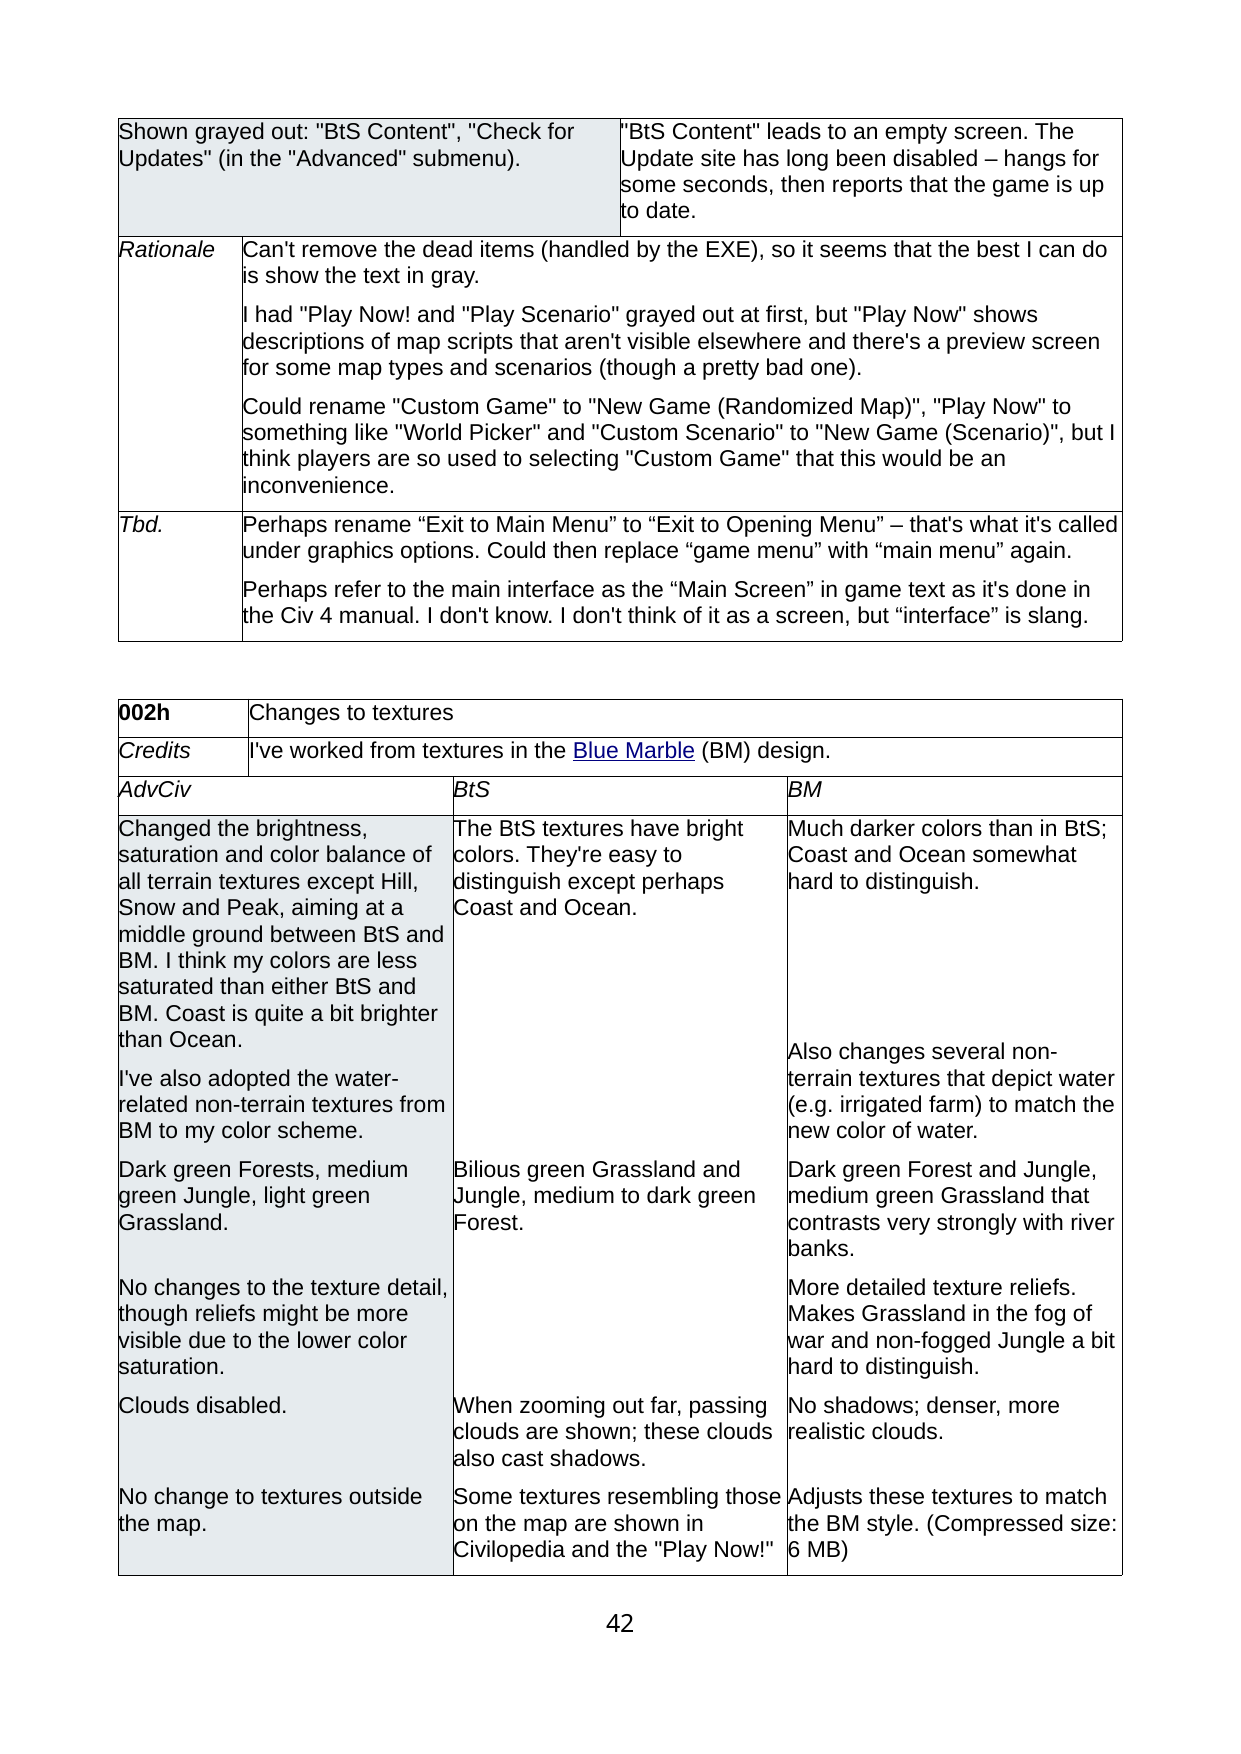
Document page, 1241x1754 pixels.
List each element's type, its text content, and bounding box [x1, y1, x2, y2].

table_cell Rationale [119, 237, 242, 511]
table_cell Much darker colors than in BtS; Coast and Ocean somewhat hard to distinguish. Also changes several non-terrain textures that depict water (e.g. irrigated farm) to match the new color of water. Dark green Forest and Jungle, medium green Grassland that contrasts very strongly with river banks. More detailed texture reliefs. Makes Grassland in the fog of war and non-fogged Jungle a bit hard to distinguish. No shadows; denser, more realistic clouds. Adjusts these textures to match the BM style. (Compressed size: 6 MB) [788, 816, 1122, 1575]
table_cell Shown grayed out: "BtS Content", "Check for Updates" (in the "Advanced" submenu). [119, 119, 620, 236]
table_cell AdvCiv [119, 777, 453, 815]
table_cell BtS [454, 777, 787, 815]
table_cell Changed the brightness, saturation and color balance of all terrain textures except Hill, Snow and Peak, aiming at a middle ground between BtS and BM. I think my colors are less saturated than either BtS and BM. Coast is quite a bit brighter than Ocean. I've also adopted the water-related non-terrain textures from BM to my color scheme. Dark green Forests, medium green Jungle, light green Grassland. No changes to the texture detail, though reliefs might be more visible due to the lower color saturation. Clouds disabled. No change to textures outside the map. [119, 816, 453, 1575]
table_cell Credits [119, 738, 248, 776]
table_cell Perhaps rename “Exit to Main Menu” to “Exit to Opening Menu” – that's what it's called under graphics options. Could then replace “game menu” with “main menu” again. Perhaps refer to the main interface as the “Main Screen” in game text as it's done in the Civ 4 manual. I don't know. I don't think of it as a screen, but “interface” is slang. [243, 512, 1122, 641]
table_cell Can't remove the dead items (handled by the EXE), so it seems that the best I can do is show the text in gray. I had "Play Now! and "Play Scenario" grayed out at first, but "Play Now" shows descriptions of map scripts that aren't visible elsewhere and there's a preview screen for some map types and scenarios (though a pretty bad one). Could rename "Custom Game" to "New Game (Randomized Map)", "Play Now" to something like "World Picker" and "Custom Scenario" to "New Game (Scenario)", but I think players are so used to selecting "Custom Game" that this would be an inconvenience. [243, 237, 1122, 511]
table_cell I've worked from textures in the Blue Marble (BM) design. [249, 738, 1122, 776]
table_cell The BtS textures have bright colors. They're easy to distinguish except perhaps Coast and Ocean. Bilious green Grassland and Jungle, medium to dark green Forest. When zooming out far, passing clouds are shown; these clouds also cast shadows. Some textures resembling those on the map are shown in Civilopedia and the "Play Now!" [454, 816, 787, 1575]
table_header 002h [119, 700, 248, 737]
table_cell Tbd. [119, 512, 242, 641]
table_cell BM [788, 777, 1122, 815]
table_cell "BtS Content" leads to an empty screen. The Update site has long been disabled – hangs for some seconds, then reports that the game is up to date. [621, 119, 1122, 236]
table_header Changes to textures [249, 700, 1122, 737]
